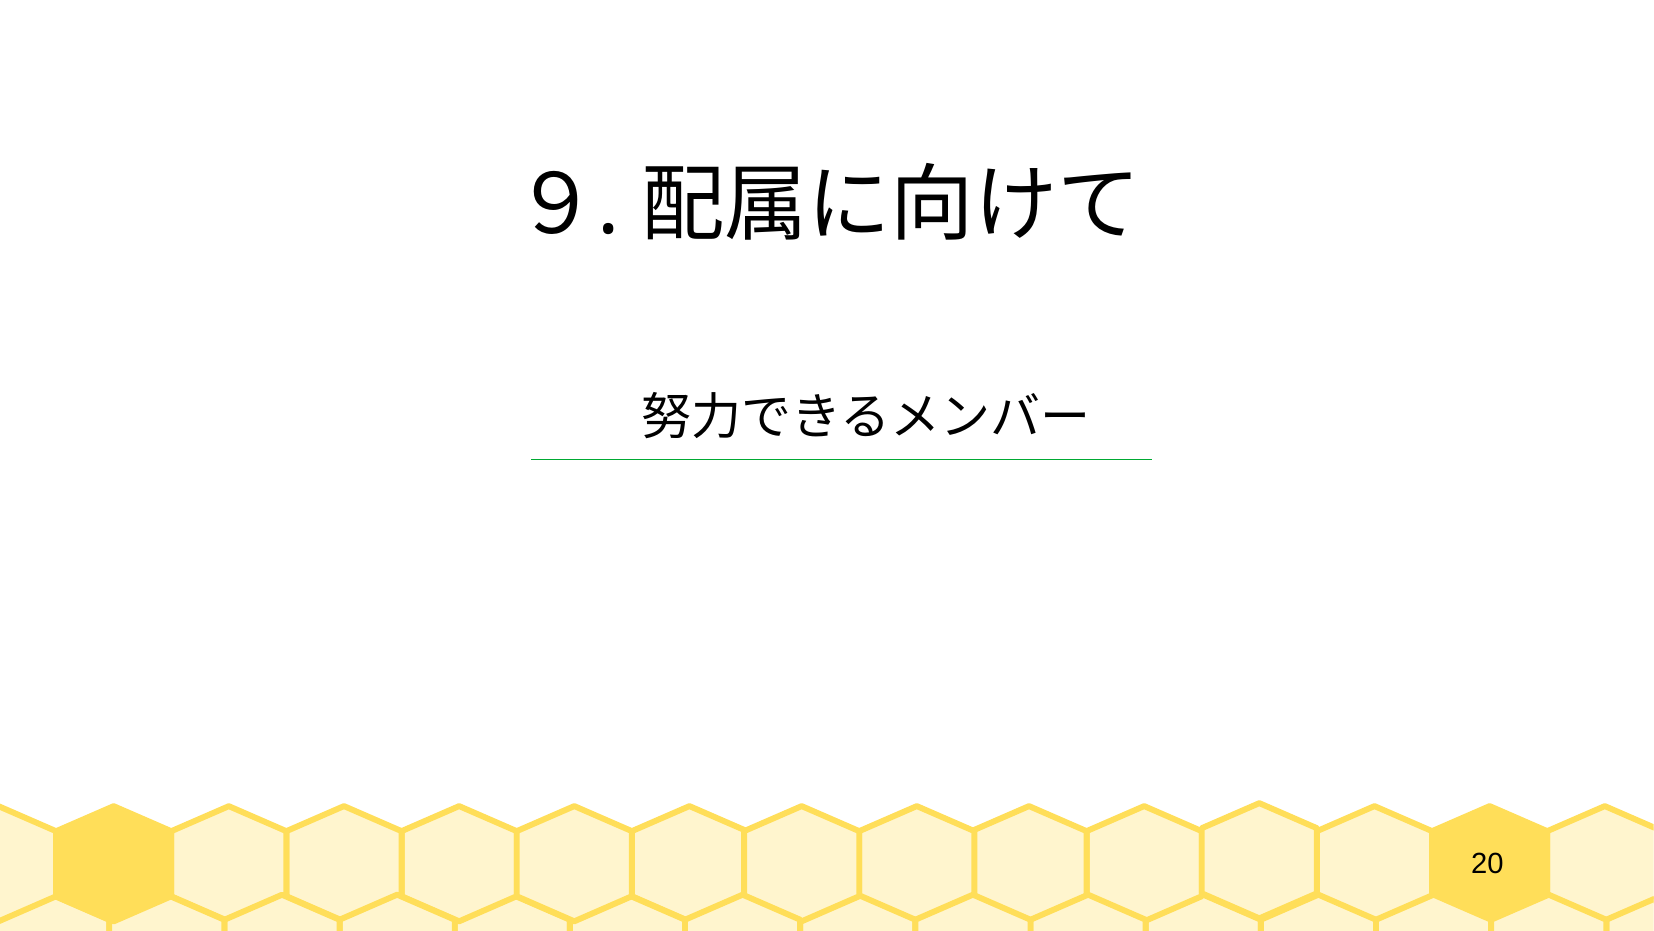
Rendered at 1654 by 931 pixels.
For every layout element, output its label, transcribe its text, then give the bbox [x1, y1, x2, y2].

title ９. 配属に向けて [83, 119, 1572, 276]
text_box 努力できるメンバー [555, 378, 1106, 448]
